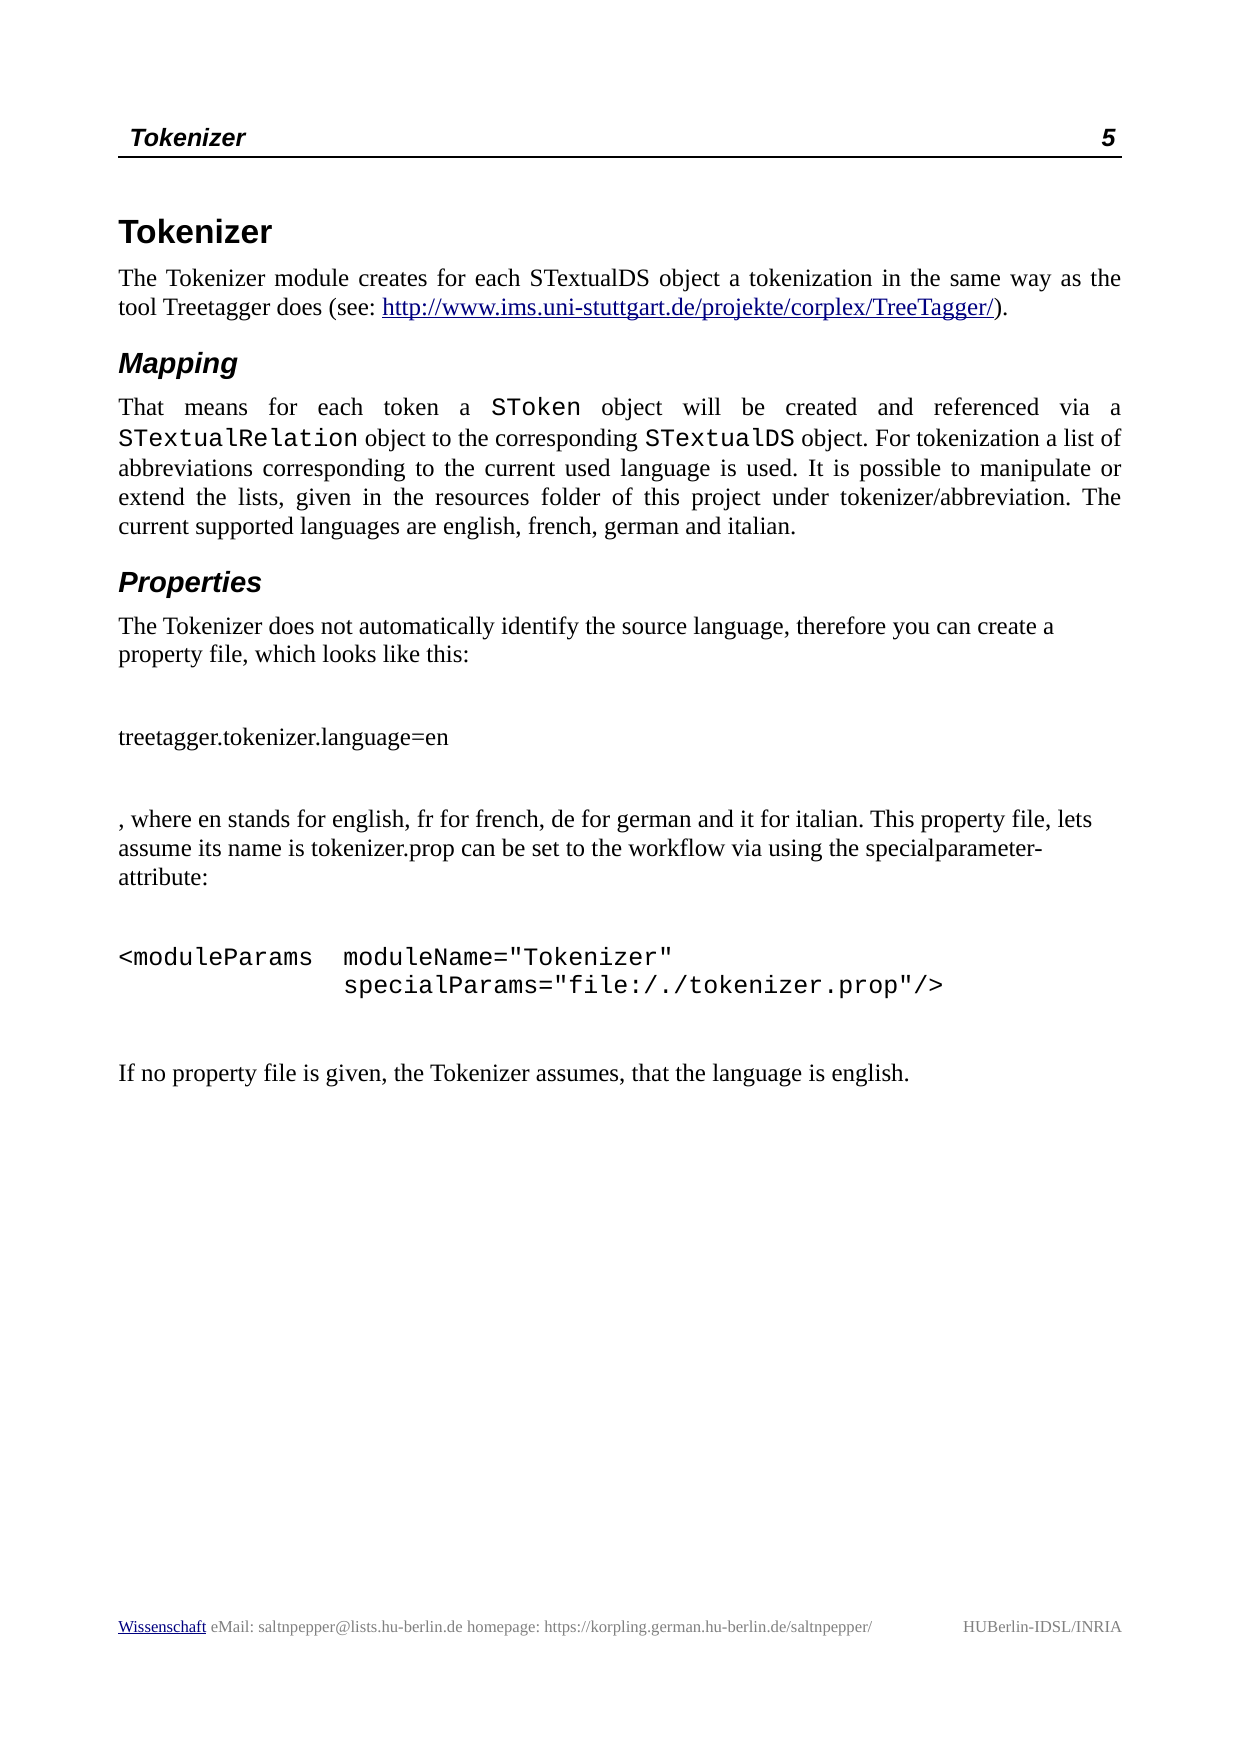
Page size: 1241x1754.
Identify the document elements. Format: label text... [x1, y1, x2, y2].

subtitle Properties [118, 565, 1122, 598]
text treetagger.tokenizer.language=en [118, 722, 1122, 751]
text The Tokenizer module creates for each STextualDS object a tokenization in the same way as the tool Treetagger does (see: http://www.ims.uni-stuttgart.de/projekte/corplex/TreeTagger/). [118, 263, 1122, 321]
text If no property file is given, the Tokenizer assumes, that the language is english. [118, 1058, 1122, 1087]
text The Tokenizer does not automatically identify the source language, therefore you can create a property file, which looks like this: [118, 611, 1122, 668]
subtitle Mapping [118, 346, 1122, 379]
text <moduleParams moduleName="Tokenizer" specialParams="file:/./tokenizer.prop"/> [118, 944, 1122, 1001]
subtitle Tokenizer [118, 212, 1122, 251]
text That means for each token a SToken object will be created and referenced via a STextualRelation object to the corresponding STextualDS object. For tokenization a list of abbreviations corresponding to the current used language is used. It is possible to manipulate or extend the lists, given in the resources folder of this project under tokenizer/abbreviation. The current supported languages are english, french, german and italian. [118, 392, 1122, 540]
text , where en stands for english, fr for french, de for german and it for italian. This property file, lets assume its name is tokenizer.prop can be set to the workflow via using the specialparameter- attribute: [118, 804, 1122, 891]
